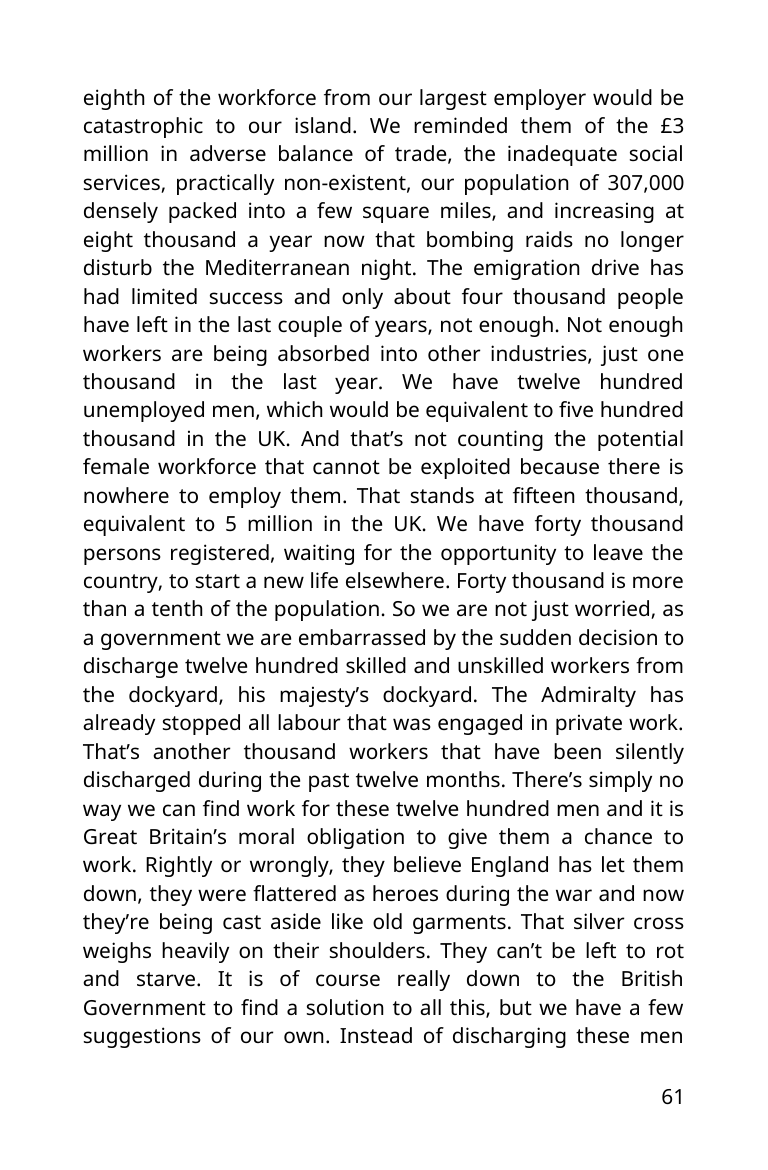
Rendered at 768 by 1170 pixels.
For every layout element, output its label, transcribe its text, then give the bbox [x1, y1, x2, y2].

text eighth of the workforce from our largest employer would be catastrophic to our island. We reminded them of the £3 million in adverse balance of trade, the inadequate social services, practically non-existent, our population of 307,000 densely packed into a few square miles, and increasing at eight thousand a year now that bombing raids no longer disturb the Mediterranean night. The emigration drive has had limited success and only about four thousand people have left in the last couple of years, not enough. Not enough workers are being absorbed into other industries, just one thousand in the last year. We have twelve hundred unemployed men, which would be equivalent to five hundred thousand in the UK. And that’s not counting the potential female workforce that cannot be exploited because there is nowhere to employ them. That stands at fifteen thousand, equivalent to 5 million in the UK. We have forty thousand persons registered, waiting for the opportunity to leave the country, to start a new life elsewhere. Forty thousand is more than a tenth of the population. So we are not just worried, as a government we are embarrassed by the sudden decision to discharge twelve hundred skilled and unskilled workers from the dockyard, his majesty’s dockyard. The Admiralty has already stopped all labour that was engaged in private work. That’s another thousand workers that have been silently discharged during the past twelve months. There’s simply no way we can find work for these twelve hundred men and it is Great Britain’s moral obligation to give them a chance to work. Rightly or wrongly, they believe England has let them down, they were flattered as heroes during the war and now they’re being cast aside like old garments. That silver cross weighs heavily on their shoulders. They can’t be left to rot and starve. It is of course really down to the British Government to find a solution to all this, but we have a few suggestions of our own. Instead of discharging these men [83, 83, 685, 1049]
